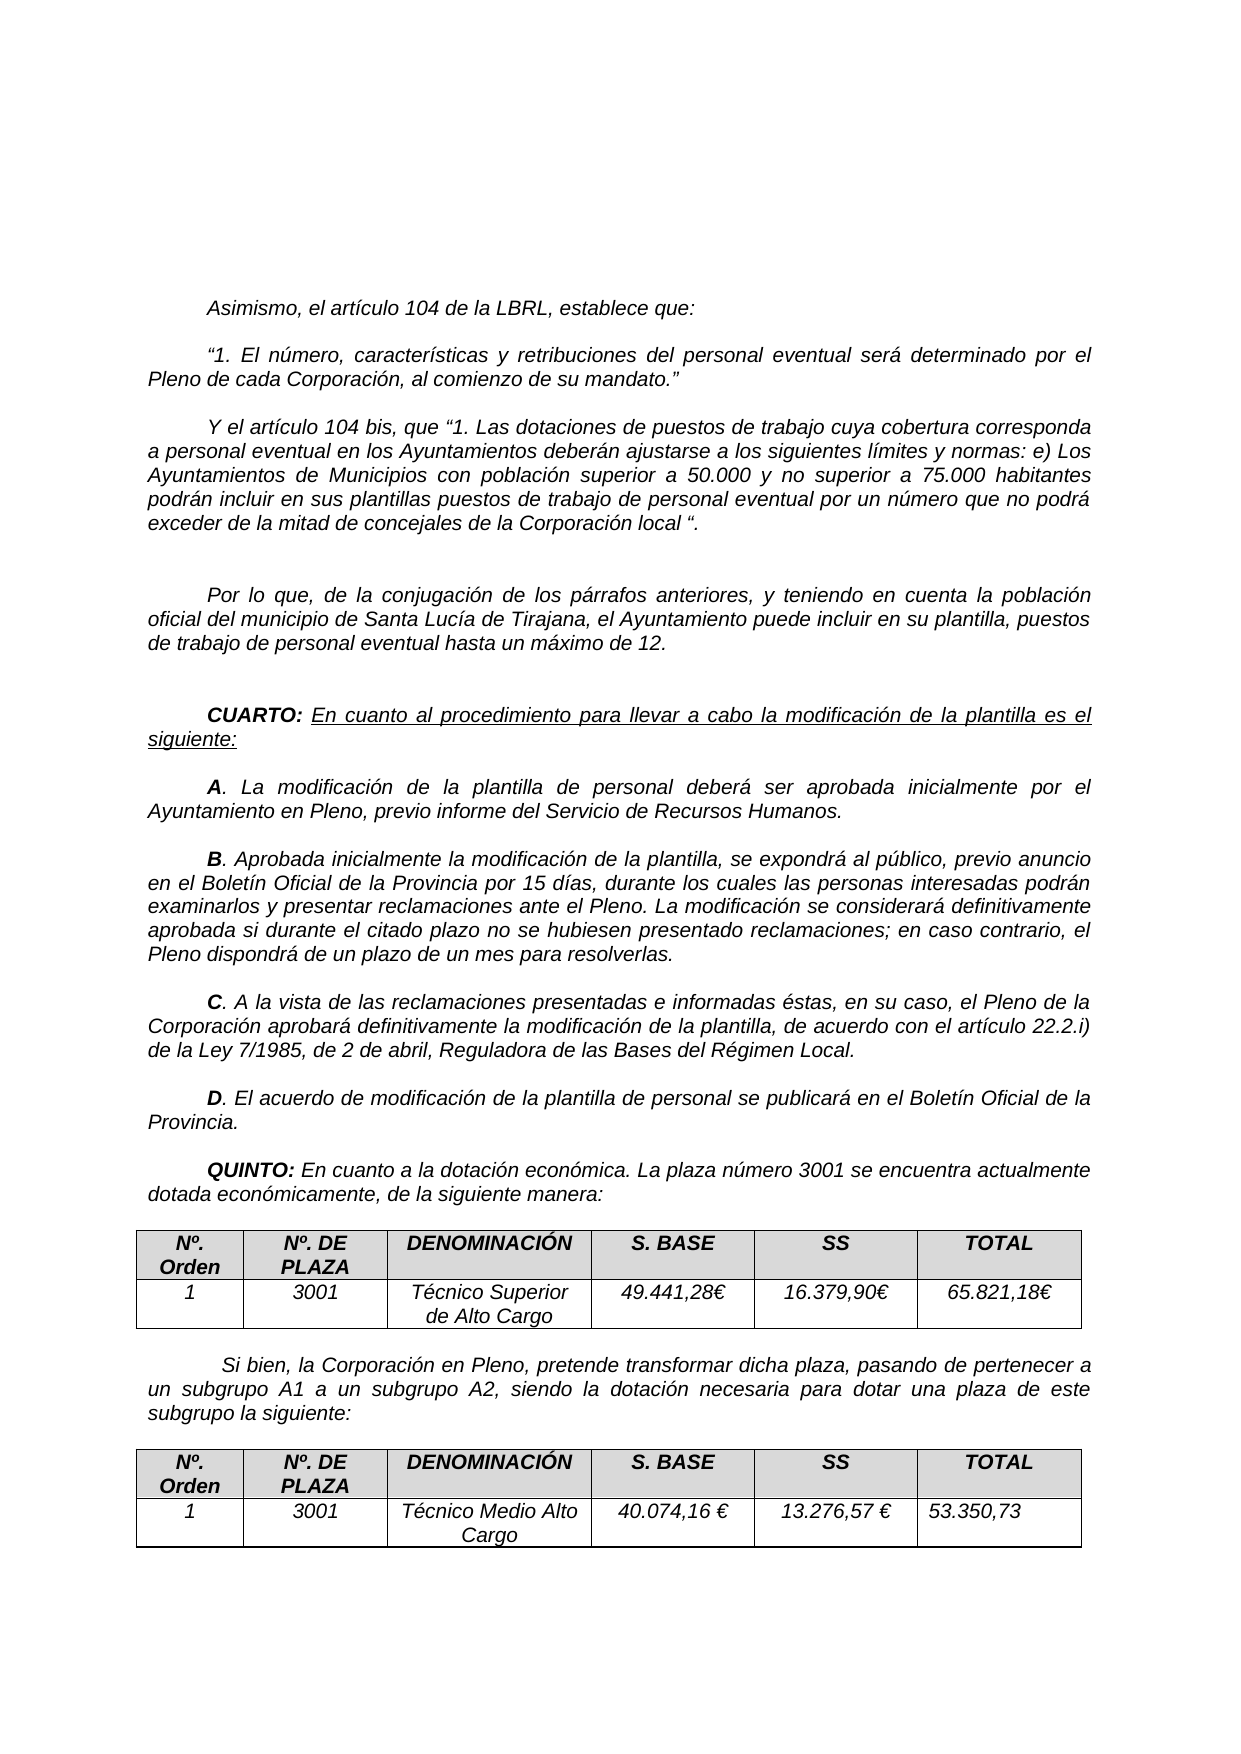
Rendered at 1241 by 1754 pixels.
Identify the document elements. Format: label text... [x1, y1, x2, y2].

table_cell 40.074,16 € [592, 1499, 754, 1546]
table_cell 13.276,57 € [755, 1499, 917, 1546]
table_cell 3001 [244, 1280, 387, 1328]
table_header Nº. Orden [137, 1231, 243, 1279]
text Si bien, la Corporación en Pleno, pretende transformar dicha plaza, pasando de pertenecer a un subgrupo A1 a un subgrupo A2, siendo la dotación necesaria para dotar una plaza de este subgrupo la siguiente: [148, 1353, 1092, 1424]
text B. Aprobada inicialmente la modificación de la plantilla, se expondrá al público, previo anuncio en el Boletín Oficial de la Provincia por 15 días, durante los cuales las personas interesadas podrán examinarlos y presentar reclamaciones ante el Pleno. La modificación se considerará definitivamente aprobada si durante el citado plazo no se hubiesen presentado reclamaciones; en caso contrario, el Pleno dispondrá de un plazo de un mes para resolverlas. [148, 846, 1092, 966]
text A. La modificación de la plantilla de personal deberá ser aprobada inicialmente por el Ayuntamiento en Pleno, previo informe del Servicio de Recursos Humanos. [148, 774, 1092, 822]
table_cell 1 [137, 1280, 243, 1328]
text “1. El número, características y retribuciones del personal eventual será determinado por el Pleno de cada Corporación, al comienzo de su mandato.” [148, 343, 1092, 391]
table_header SS [755, 1231, 917, 1279]
text CUARTO: En cuanto al procedimiento para llevar a cabo la modificación de la plantilla es el siguiente: [148, 703, 1092, 751]
table_cell 16.379,90€ [755, 1280, 917, 1328]
text Asimismo, el artículo 104 de la LBRL, establece que: [148, 295, 1092, 319]
table_header DENOMINACIÓN [388, 1231, 591, 1279]
text QUINTO: En cuanto a la dotación económica. La plaza número 3001 se encuentra actualmente dotada económicamente, de la siguiente manera: [148, 1158, 1092, 1206]
table_header Nº. Orden [137, 1450, 243, 1497]
table_header DENOMINACIÓN [388, 1450, 591, 1497]
text C. A la vista de las reclamaciones presentadas e informadas éstas, en su caso, el Pleno de la Corporación aprobará definitivamente la modificación de la plantilla, de acuerdo con el artículo 22.2.i) de la Ley 7/1985, de 2 de abril, Reguladora de las Bases del Régimen Local. [148, 990, 1092, 1062]
table_cell Técnico Superior de Alto Cargo [388, 1280, 591, 1328]
text Por lo que, de la conjugación de los párrafos anteriores, y teniendo en cuenta la población oficial del municipio de Santa Lucía de Tirajana, el Ayuntamiento puede incluir en su plantilla, puestos de trabajo de personal eventual hasta un máximo de 12. [148, 583, 1092, 655]
table_cell 65.821,18€ [918, 1280, 1081, 1328]
table_cell 3001 [244, 1499, 387, 1546]
text D. El acuerdo de modificación de la plantilla de personal se publicará en el Boletín Oficial de la Provincia. [148, 1086, 1092, 1134]
table_header Nº. DE PLAZA [244, 1450, 387, 1497]
table_header TOTAL [918, 1231, 1081, 1279]
text Y el artículo 104 bis, que “1. Las dotaciones de puestos de trabajo cuya cobertura corresponda a personal eventual en los Ayuntamientos deberán ajustarse a los siguientes límites y normas: e) Los Ayuntamientos de Municipios con población superior a 50.000 y no superior a 75.000 habitantes podrán incluir en sus plantillas puestos de trabajo de personal eventual por un número que no podrá exceder de la mitad de concejales de la Corporación local “. [148, 415, 1092, 535]
table_cell 53.350,73 [918, 1499, 1081, 1546]
table_cell 1 [137, 1499, 243, 1546]
table_header TOTAL [918, 1450, 1081, 1497]
table_header Nº. DE PLAZA [244, 1231, 387, 1279]
table_header S. BASE [592, 1231, 754, 1279]
table_header SS [755, 1450, 917, 1497]
table_cell 49.441,28€ [592, 1280, 754, 1328]
table_header S. BASE [592, 1450, 754, 1497]
table_cell Técnico Medio Alto Cargo [388, 1499, 591, 1546]
